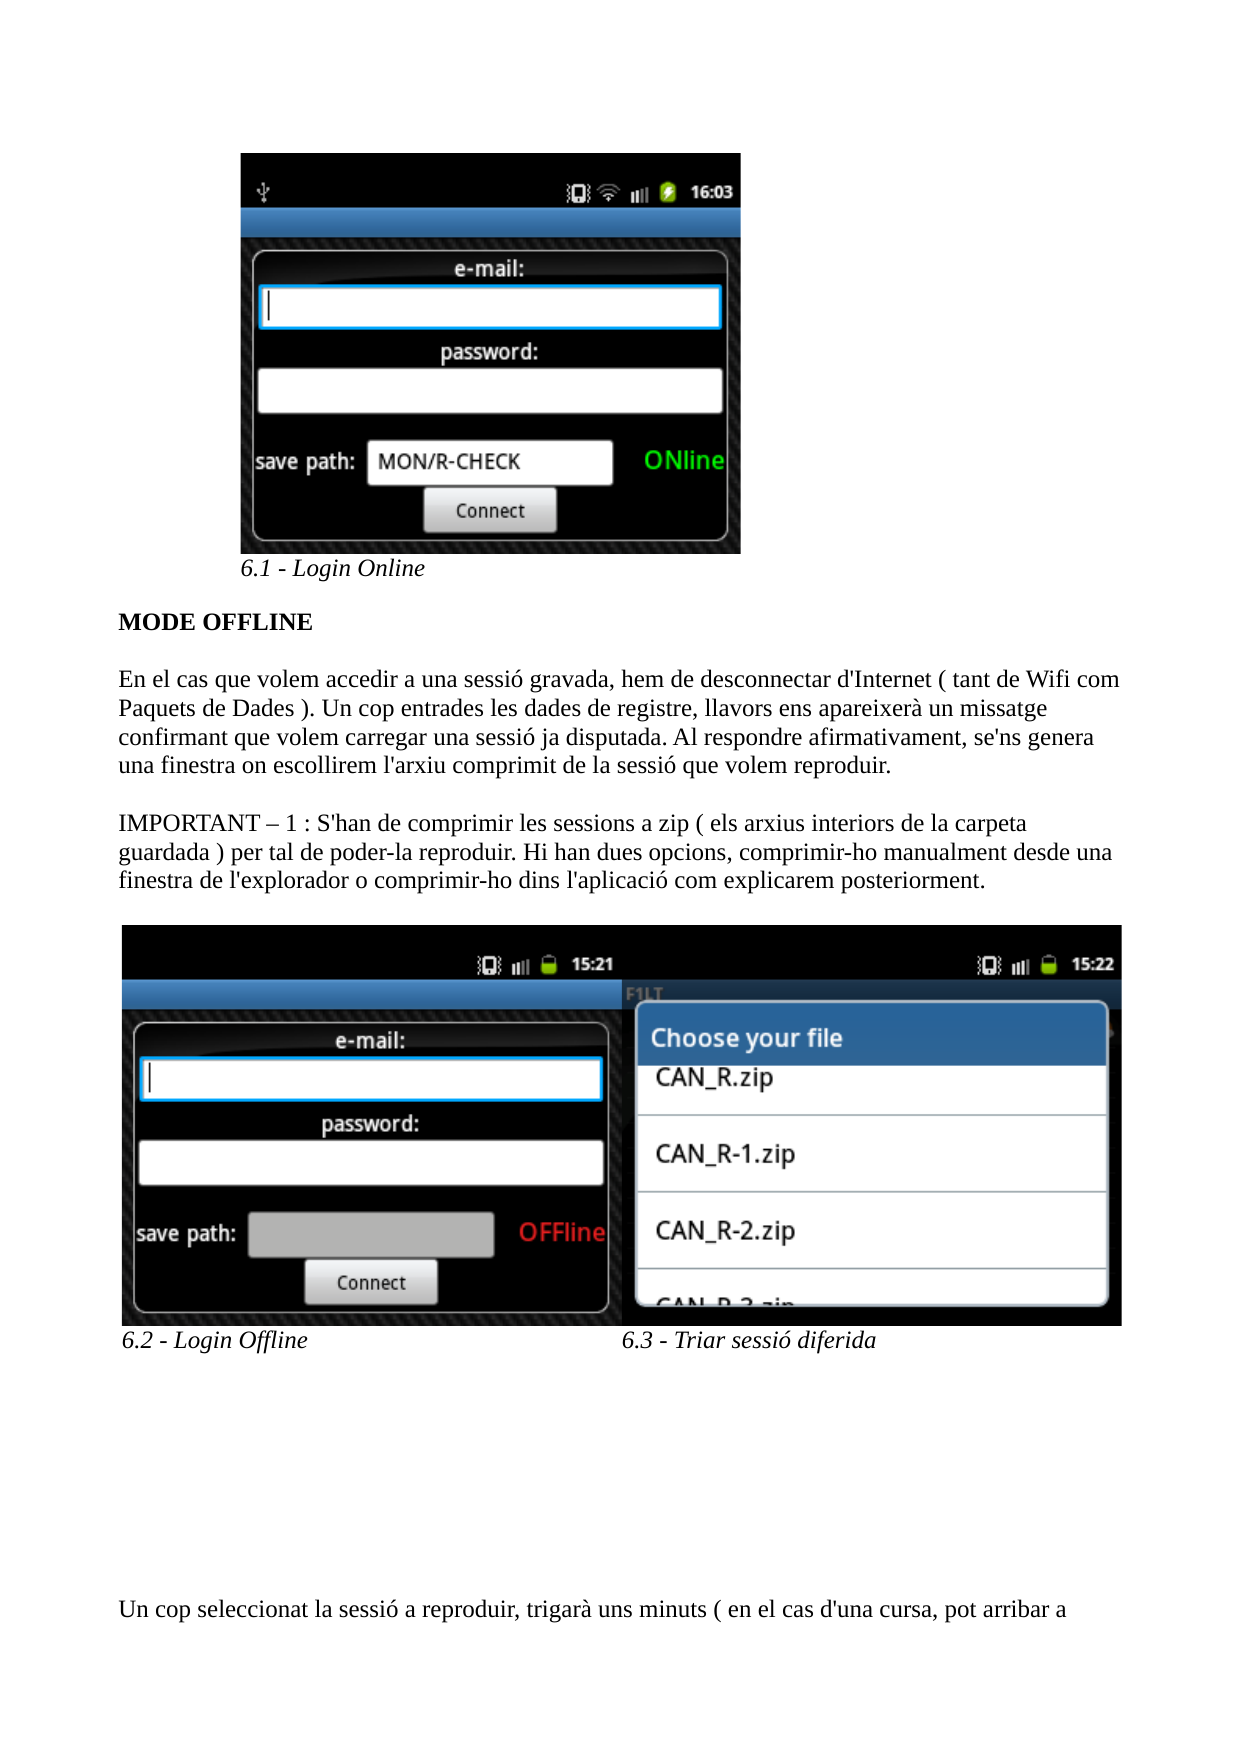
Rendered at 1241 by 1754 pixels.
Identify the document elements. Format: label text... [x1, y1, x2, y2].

text 6.1 - Login Online [240, 554, 740, 582]
text En el cas que volem accedir a una sessió gravada, hem de desconnectar d'Internet ( tant de Wifi com Paquets de Dades ). Un cop entrades les dades de registre, llavors ens apareixerà un missatge confirmant que volem carregar una sessió ja disputada. Al respondre afirmativament, se'ns genera una finestra on escollirem l'arxiu comprimit de la sessió que volem reproduir. [118, 664, 1122, 779]
text MODE OFFLINE [118, 607, 1122, 636]
text 6.3 - Triar sessió diferida [622, 1326, 1122, 1354]
text 6.2 - Login Offline [122, 1326, 622, 1354]
text Un cop seleccionat la sessió a reproduir, trigarà uns minuts ( en el cas d'una cursa, pot arribar a [118, 1594, 1122, 1623]
picture [240, 153, 741, 554]
text IMPORTANT – 1 : S'han de comprimir les sessions a zip ( els arxius interiors de la carpeta guardada ) per tal de poder-la reproduir. Hi han dues opcions, comprimir-ho manualment desde una finestra de l'explorador o comprimir-ho dins l'aplicació com explicarem posteriorment. [118, 808, 1122, 894]
picture [121, 925, 1122, 1326]
